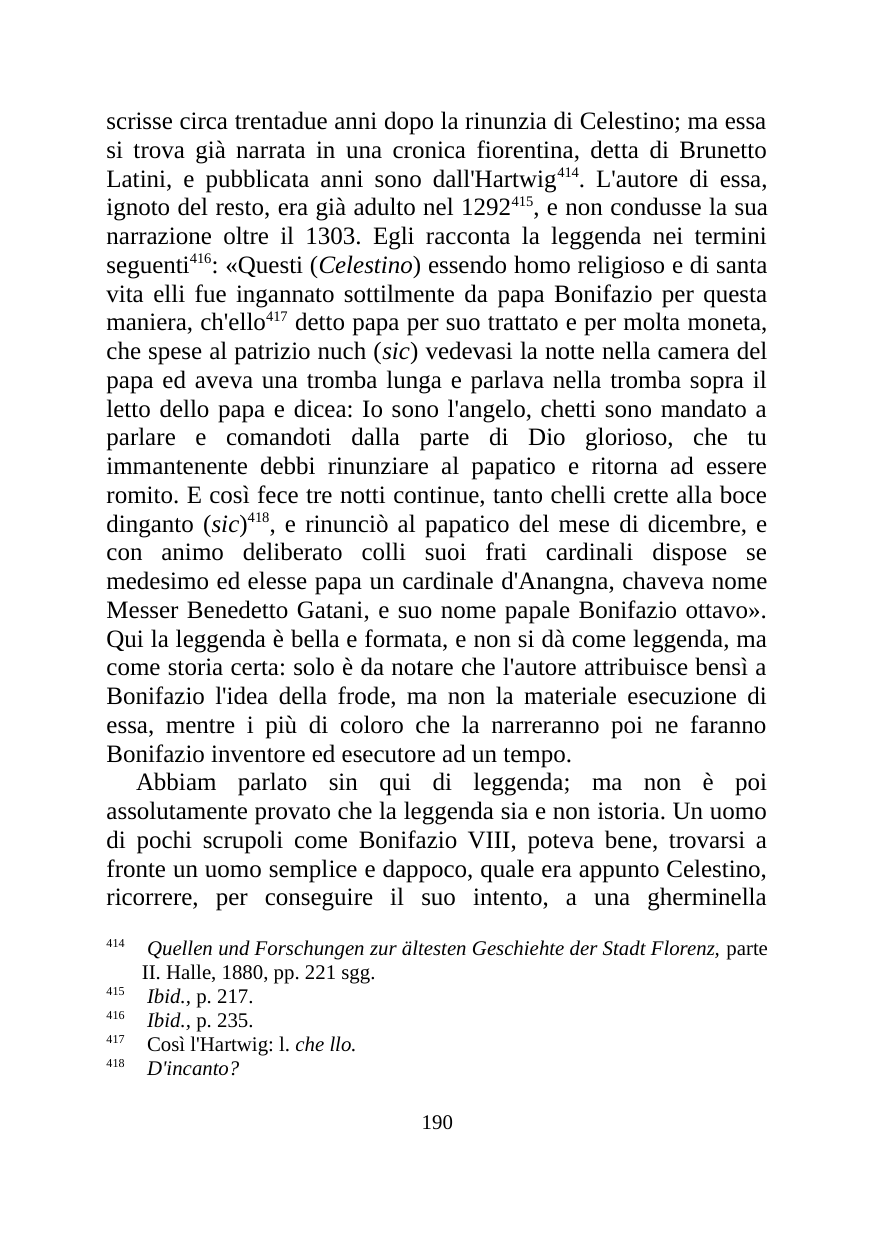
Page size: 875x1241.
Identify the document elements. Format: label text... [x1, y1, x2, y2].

text Abbiam parlato sin qui di leggenda; ma non è poi assolutamente provato che la leggenda sia e non istoria. Un uomo di pochi scrupoli come Bonifazio VIII, poteva bene, trovarsi a fronte un uomo semplice e dappoco, quale era appunto Celestino, ricorrere, per conseguire il suo intento, a una gherminella [106, 767, 768, 911]
text Quellen und Forschungen zur ältesten Geschiehte der Stadt Florenz, parte II. Halle, 1880, pp. 221 sgg. [106, 936, 768, 984]
text Così l'Hartwig: l. che llo. [106, 1032, 768, 1056]
text Ibid., p. 235. [106, 1008, 768, 1032]
text D'incanto? [106, 1056, 768, 1080]
text Ibid., p. 217. [106, 984, 768, 1008]
text scrisse circa trentadue anni dopo la rinunzia di Celestino; ma essa si trova già narrata in una cronica fiorentina, detta di Brunetto Latini, e pubblicata anni sono dall'Hartwig. L'autore di essa, ignoto del resto, era già adulto nel 1292, e non condusse la sua narrazione oltre il 1303. Egli racconta la leggenda nei termini seguenti: «Questi (Celestino) essendo homo religioso e di santa vita elli fue ingannato sottilmente da papa Bonifazio per questa maniera, ch'ello detto papa per suo trattato e per molta moneta, che spese al patrizio nuch (sic) vedevasi la notte nella camera del papa ed aveva una tromba lunga e parlava nella tromba sopra il letto dello papa e dicea: Io sono l'angelo, chetti sono mandato a parlare e comandoti dalla parte di Dio glorioso, che tu immantenente debbi rinunziare al papatico e ritorna ad essere romito. E così fece tre notti continue, tanto chelli crette alla boce dinganto (sic), e rinunciò al papatico del mese di dicembre, e con animo deliberato colli suoi frati cardinali dispose se medesimo ed elesse papa un cardinale d'Anangna, chaveva nome Messer Benedetto Gatani, e suo nome papale Bonifazio ottavo». Qui la leggenda è bella e formata, e non si dà come leggenda, ma come storia certa: solo è da notare che l'autore attribuisce bensì a Bonifazio l'idea della frode, ma non la materiale esecuzione di essa, mentre i più di coloro che la narreranno poi ne faranno Bonifazio inventore ed esecutore ad un tempo. [106, 106, 768, 767]
